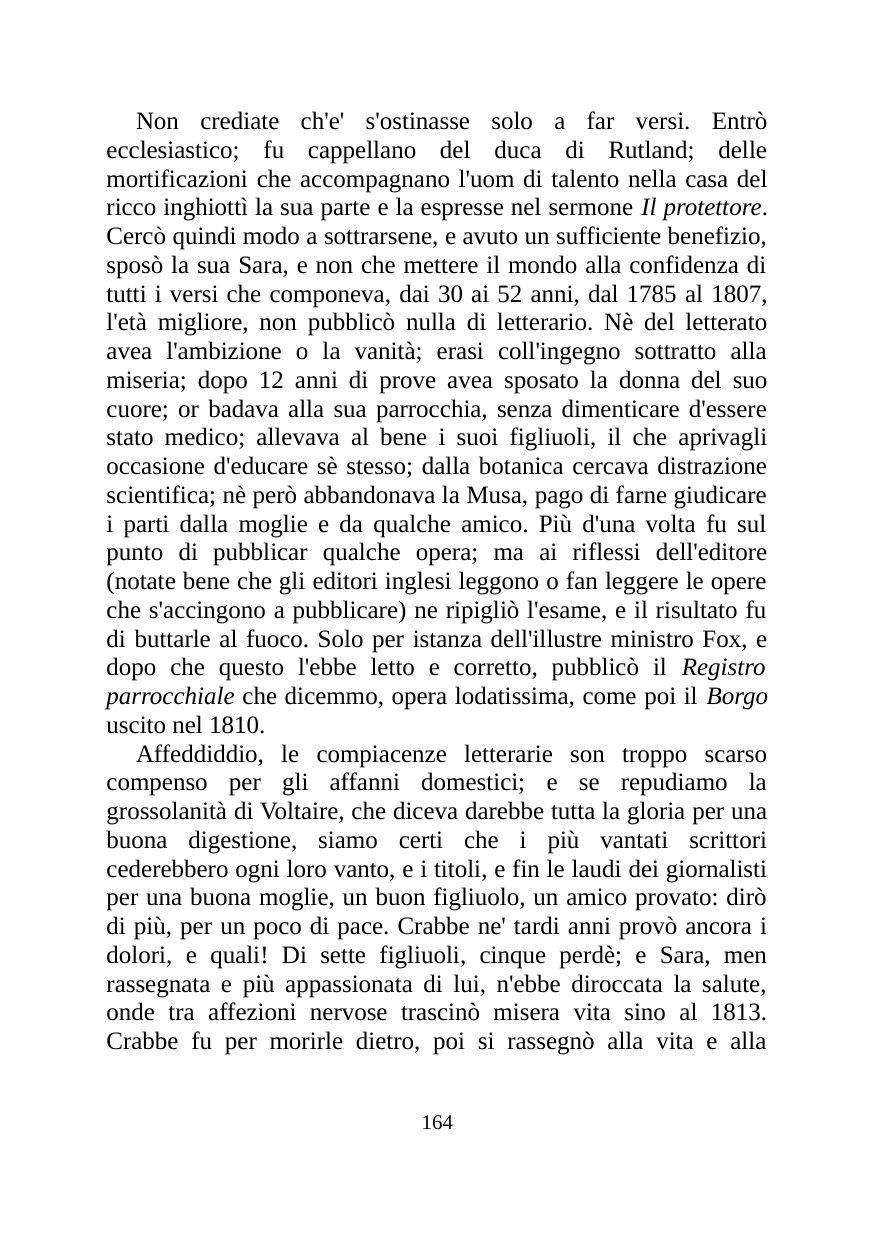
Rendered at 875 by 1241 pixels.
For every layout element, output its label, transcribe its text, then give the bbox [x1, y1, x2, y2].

text Non crediate ch'e' s'ostinasse solo a far versi. Entrò ecclesiastico; fu cappellano del duca di Rutland; delle mortificazioni che accompagnano l'uom di talento nella casa del ricco inghiottì la sua parte e la espresse nel sermone Il protettore. Cercò quindi modo a sottrarsene, e avuto un sufficiente benefizio, sposò la sua Sara, e non che mettere il mondo alla confidenza di tutti i versi che componeva, dai 30 ai 52 anni, dal 1785 al 1807, l'età migliore, non pubblicò nulla di letterario. Nè del letterato avea l'ambizione o la vanità; erasi coll'ingegno sottratto alla miseria; dopo 12 anni di prove avea sposato la donna del suo cuore; or badava alla sua parrocchia, senza dimenticare d'essere stato medico; allevava al bene i suoi figliuoli, il che aprivagli occasione d'educare sè stesso; dalla botanica cercava distrazione scientifica; nè però abbandonava la Musa, pago di farne giudicare i parti dalla moglie e da qualche amico. Più d'una volta fu sul punto di pubblicar qualche opera; ma ai riflessi dell'editore (notate bene che gli editori inglesi leggono o fan leggere le opere che s'accingono a pubblicare) ne ripigliò l'esame, e il risultato fu di buttarle al fuoco. Solo per istanza dell'illustre ministro Fox, e dopo che questo l'ebbe letto e corretto, pubblicò il Registro parrocchiale che dicemmo, opera lodatissima, come poi il Borgo uscito nel 1810. [106, 106, 768, 739]
text Affeddiddio, le compiacenze letterarie son troppo scarso compenso per gli affanni domestici; e se repudiamo la grossolanità di Voltaire, che diceva darebbe tutta la gloria per una buona digestione, siamo certi che i più vantati scrittori cederebbero ogni loro vanto, e i titoli, e fin le laudi dei giornalisti per una buona moglie, un buon figliuolo, un amico provato: dirò di più, per un poco di pace. Crabbe ne' tardi anni provò ancora i dolori, e quali! Di sette figliuoli, cinque perdè; e Sara, men rassegnata e più appassionata di lui, n'ebbe diroccata la salute, onde tra affezioni nervose trascinò misera vita sino al 1813. Crabbe fu per morirle dietro, poi si rassegnò alla vita e alla [106, 739, 768, 1055]
